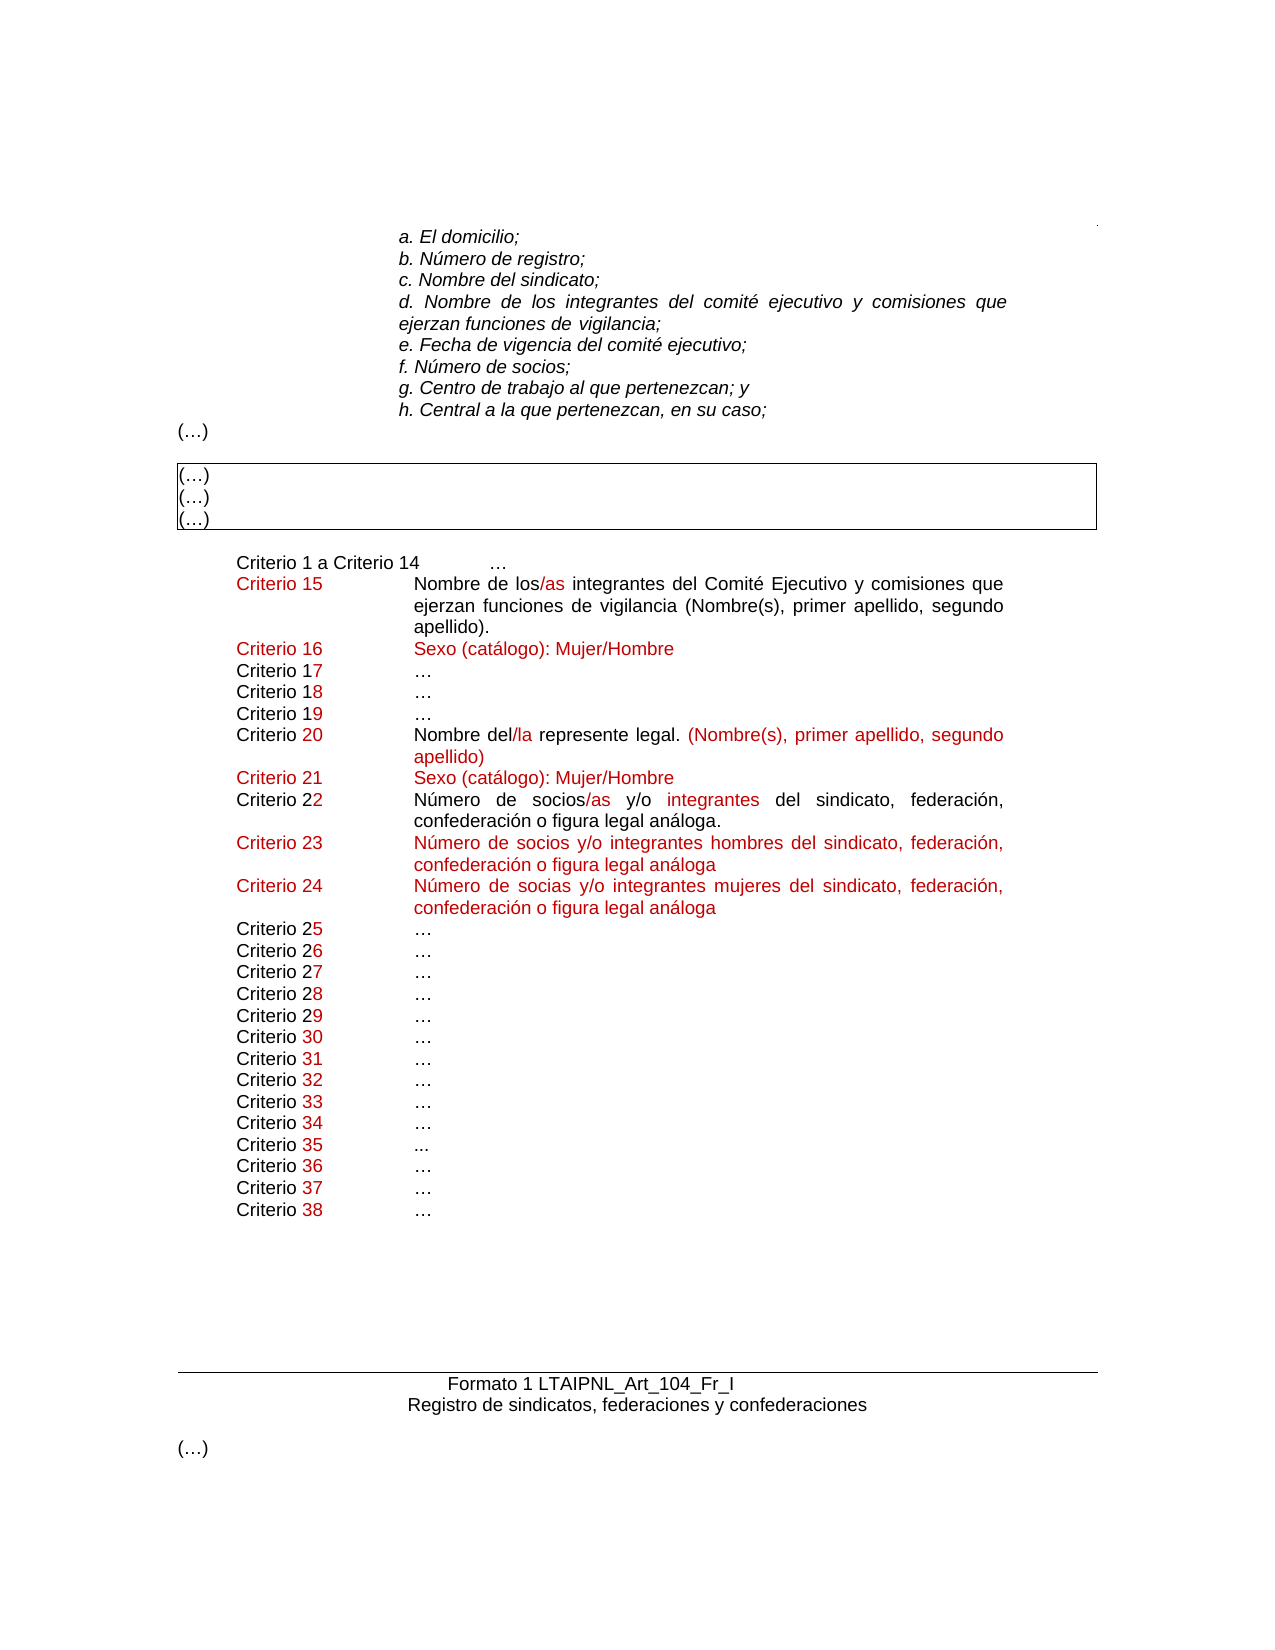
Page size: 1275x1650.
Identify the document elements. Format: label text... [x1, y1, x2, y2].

text Criterio 25 … [236, 918, 1004, 940]
text Criterio 37 … [236, 1177, 1004, 1198]
text Criterio 17 … [236, 659, 1004, 681]
text Criterio 32 … [236, 1069, 1004, 1091]
text (…) [178, 485, 1096, 506]
text Criterio 21 Sexo (catálogo): Mujer/Hombre [236, 767, 1004, 789]
text Criterio 38 … [236, 1198, 1004, 1220]
text Criterio 24 Número de socias y/o integrantes mujeres del sindicato, federación, confederación o figura legal análoga [236, 875, 1004, 918]
subtitle Formato 1 LTAIPNL_Art_104_Fr_I [177, 1372, 1004, 1394]
text Criterio 18 … [236, 681, 1004, 702]
text f. Número de socios; [398, 355, 1009, 377]
text (…) [178, 464, 1096, 485]
text Criterio 23 Número de socios y/o integrantes hombres del sindicato, federación, confederación o figura legal análoga [236, 832, 1004, 875]
text c. Nombre del sindicato; [398, 269, 1009, 291]
text Criterio 35 ... [236, 1134, 1004, 1155]
text Criterio 34 … [236, 1112, 1004, 1134]
text Criterio 20 Nombre del/la represente legal. (Nombre(s), primer apellido, segundo apellido) [236, 724, 1004, 767]
text (…) [177, 1437, 1097, 1458]
text Criterio 27 … [236, 961, 1004, 983]
text g. Centro de trabajo al que pertenezcan; y [398, 377, 1009, 398]
text Criterio 29 … [236, 1004, 1004, 1026]
text (…) [177, 420, 1097, 442]
text h. Central a la que pertenezcan, en su caso; [398, 398, 1009, 420]
text Criterio 28 … [236, 983, 1004, 1004]
text b. Número de registro; [398, 248, 1009, 269]
text Criterio 16 Sexo (catálogo): Mujer/Hombre [236, 638, 1004, 659]
text Criterio 30 … [236, 1026, 1004, 1047]
text Criterio 31 … [236, 1047, 1004, 1069]
text d. Nombre de los integrantes del comité ejecutivo y comisiones que ejerzan funciones de vigilancia; [398, 291, 1009, 334]
text Registro de sindicatos, federaciones y confederaciones [177, 1394, 1097, 1415]
text Criterio 15 Nombre de los/as integrantes del Comité Ejecutivo y comisiones que ejerzan funciones de vigilancia (Nombre(s), primer apellido, segundo apellido). [236, 573, 1004, 638]
text (…) [178, 506, 1096, 529]
text Criterio 36 … [236, 1155, 1004, 1177]
text a. El domicilio; [398, 226, 1009, 248]
text Criterio 1 a Criterio 14 … [236, 552, 1004, 573]
text Criterio 22 Número de socios/as y/o integrantes del sindicato, federación, confederación o figura legal análoga. [236, 789, 1004, 832]
text e. Fecha de vigencia del comité ejecutivo; [398, 334, 1009, 355]
text Criterio 19 … [236, 702, 1004, 724]
text Criterio 33 … [236, 1091, 1004, 1112]
text Criterio 26 … [236, 940, 1004, 961]
